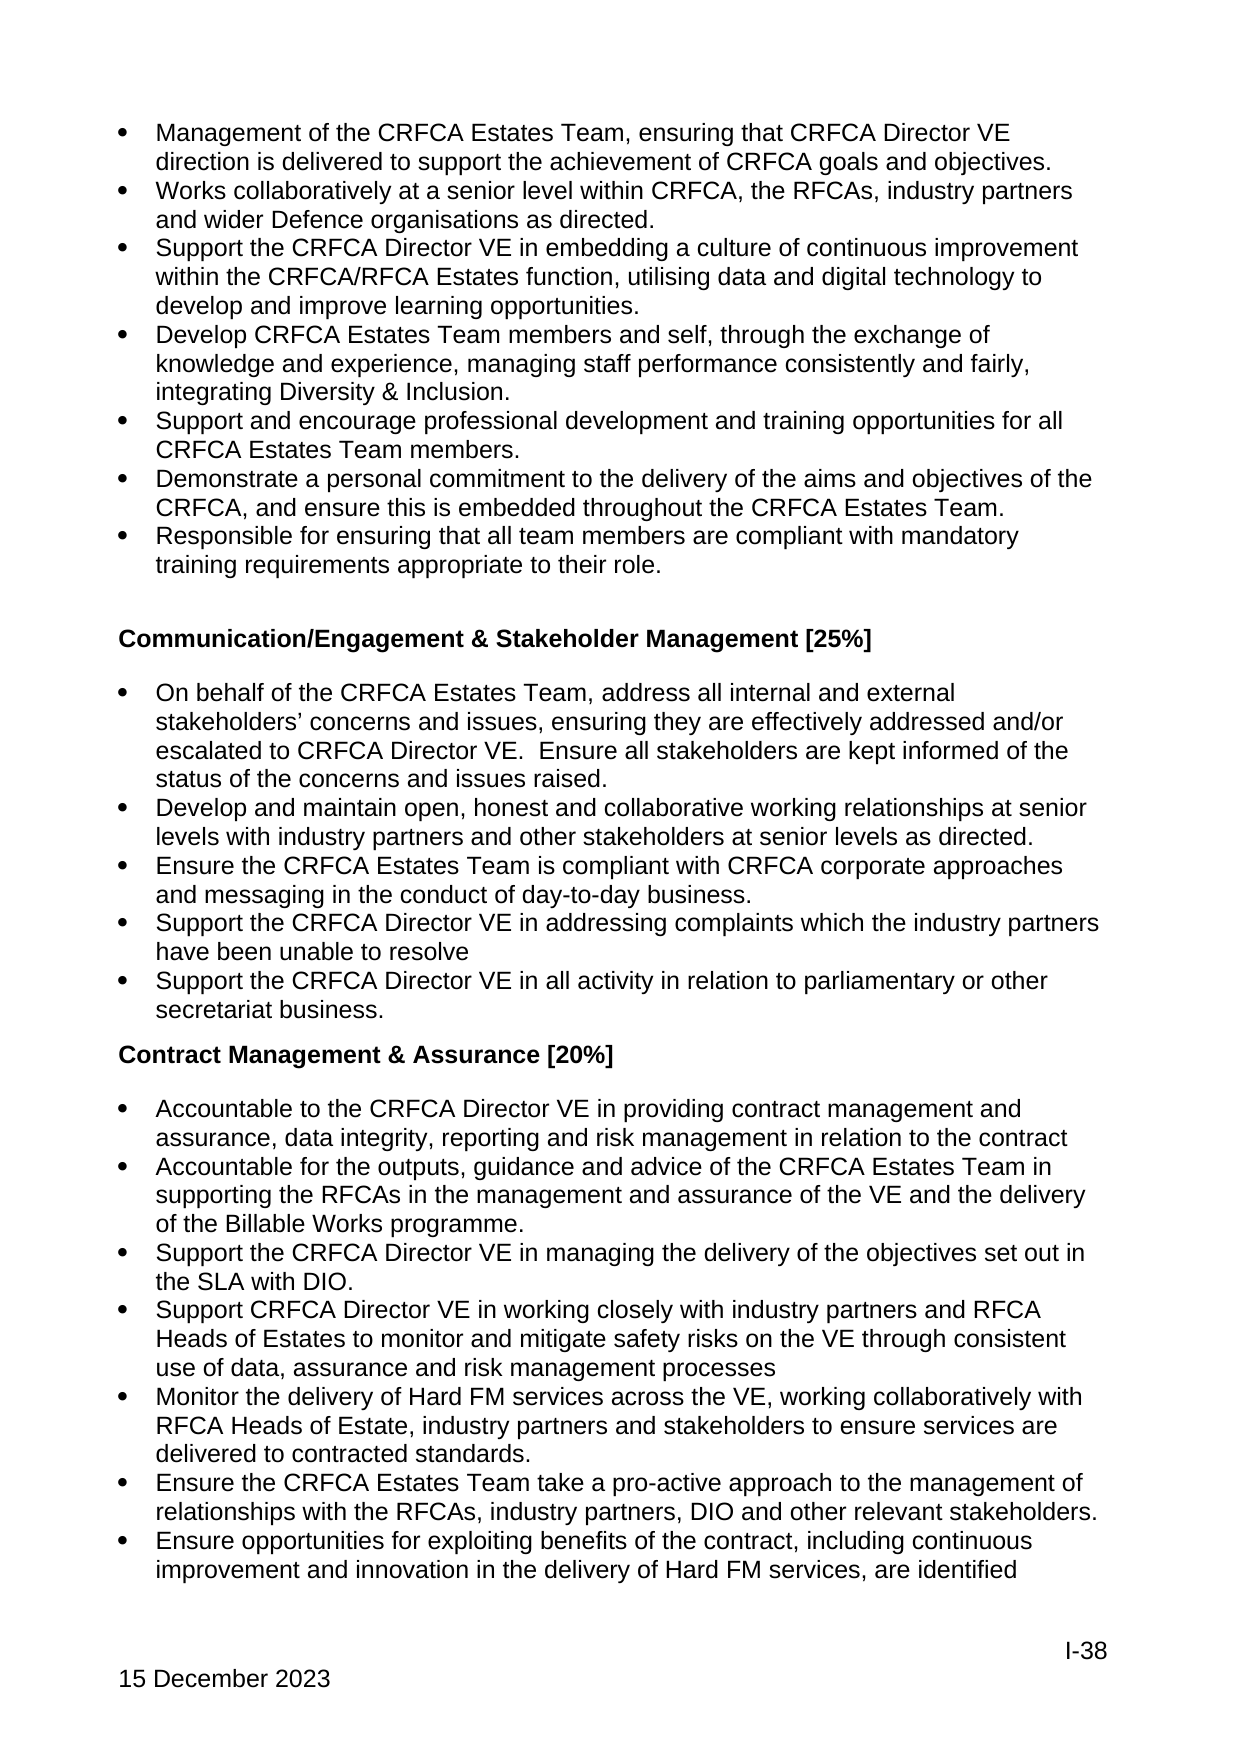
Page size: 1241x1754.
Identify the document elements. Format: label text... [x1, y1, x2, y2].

text Contract Management & Assurance [20%] [118, 1040, 1107, 1069]
list Support and encourage professional development and training opportunities for all CRFCA Estates Team members. [118, 406, 1107, 464]
list On behalf of the CRFCA Estates Team, address all internal and external stakeholders’ concerns and issues, ensuring they are effectively addressed and/or escalated to CRFCA Director VE. Ensure all stakeholders are kept informed of the status of the concerns and issues raised. [118, 678, 1107, 793]
list Ensure opportunities for exploiting benefits of the contract, including continuous improvement and innovation in the delivery of Hard FM services, are identified [118, 1526, 1107, 1583]
list Support CRFCA Director VE in working closely with industry partners and RFCA Heads of Estates to monitor and mitigate safety risks on the VE through consistent use of data, assurance and risk management processes [118, 1296, 1107, 1382]
list Responsible for ensuring that all team members are compliant with mandatory training requirements appropriate to their role. [118, 521, 1107, 579]
list Demonstrate a personal commitment to the delivery of the aims and objectives of the CRFCA, and ensure this is embedded throughout the CRFCA Estates Team. [118, 464, 1107, 521]
list Ensure the CRFCA Estates Team take a pro-active approach to the management of relationships with the RFCAs, industry partners, DIO and other relevant stakeholders. [118, 1468, 1107, 1526]
list Accountable for the outputs, guidance and advice of the CRFCA Estates Team in supporting the RFCAs in the management and assurance of the VE and the delivery of the Billable Works programme. [118, 1152, 1107, 1238]
list Support the CRFCA Director VE in all activity in relation to parliamentary or other secretariat business. [118, 966, 1107, 1023]
list Develop CRFCA Estates Team members and self, through the exchange of knowledge and experience, managing staff performance consistently and fairly, integrating Diversity & Inclusion. [118, 320, 1107, 406]
list Ensure the CRFCA Estates Team is compliant with CRFCA corporate approaches and messaging in the conduct of day-to-day business. [118, 851, 1107, 908]
list Support the CRFCA Director VE in addressing complaints which the industry partners have been unable to resolve [118, 908, 1107, 966]
list Accountable to the CRFCA Director VE in providing contract management and assurance, data integrity, reporting and risk management in relation to the contract [118, 1094, 1107, 1152]
list Management of the CRFCA Estates Team, ensuring that CRFCA Director VE direction is delivered to support the achievement of CRFCA goals and objectives. [118, 118, 1107, 176]
text Communication/Engagement & Stakeholder Management [25%] [118, 624, 1107, 653]
list Works collaboratively at a senior level within CRFCA, the RFCAs, industry partners and wider Defence organisations as directed. [118, 176, 1107, 233]
list Support the CRFCA Director VE in embedding a culture of continuous improvement within the CRFCA/RFCA Estates function, utilising data and digital technology to develop and improve learning opportunities. [118, 233, 1107, 320]
list Develop and maintain open, honest and collaborative working relationships at senior levels with industry partners and other stakeholders at senior levels as directed. [118, 793, 1107, 851]
list Monitor the delivery of Hard FM services across the VE, working collaboratively with RFCA Heads of Estate, industry partners and stakeholders to ensure services are delivered to contracted standards. [118, 1382, 1107, 1468]
list Support the CRFCA Director VE in managing the delivery of the objectives set out in the SLA with DIO. [118, 1238, 1107, 1296]
